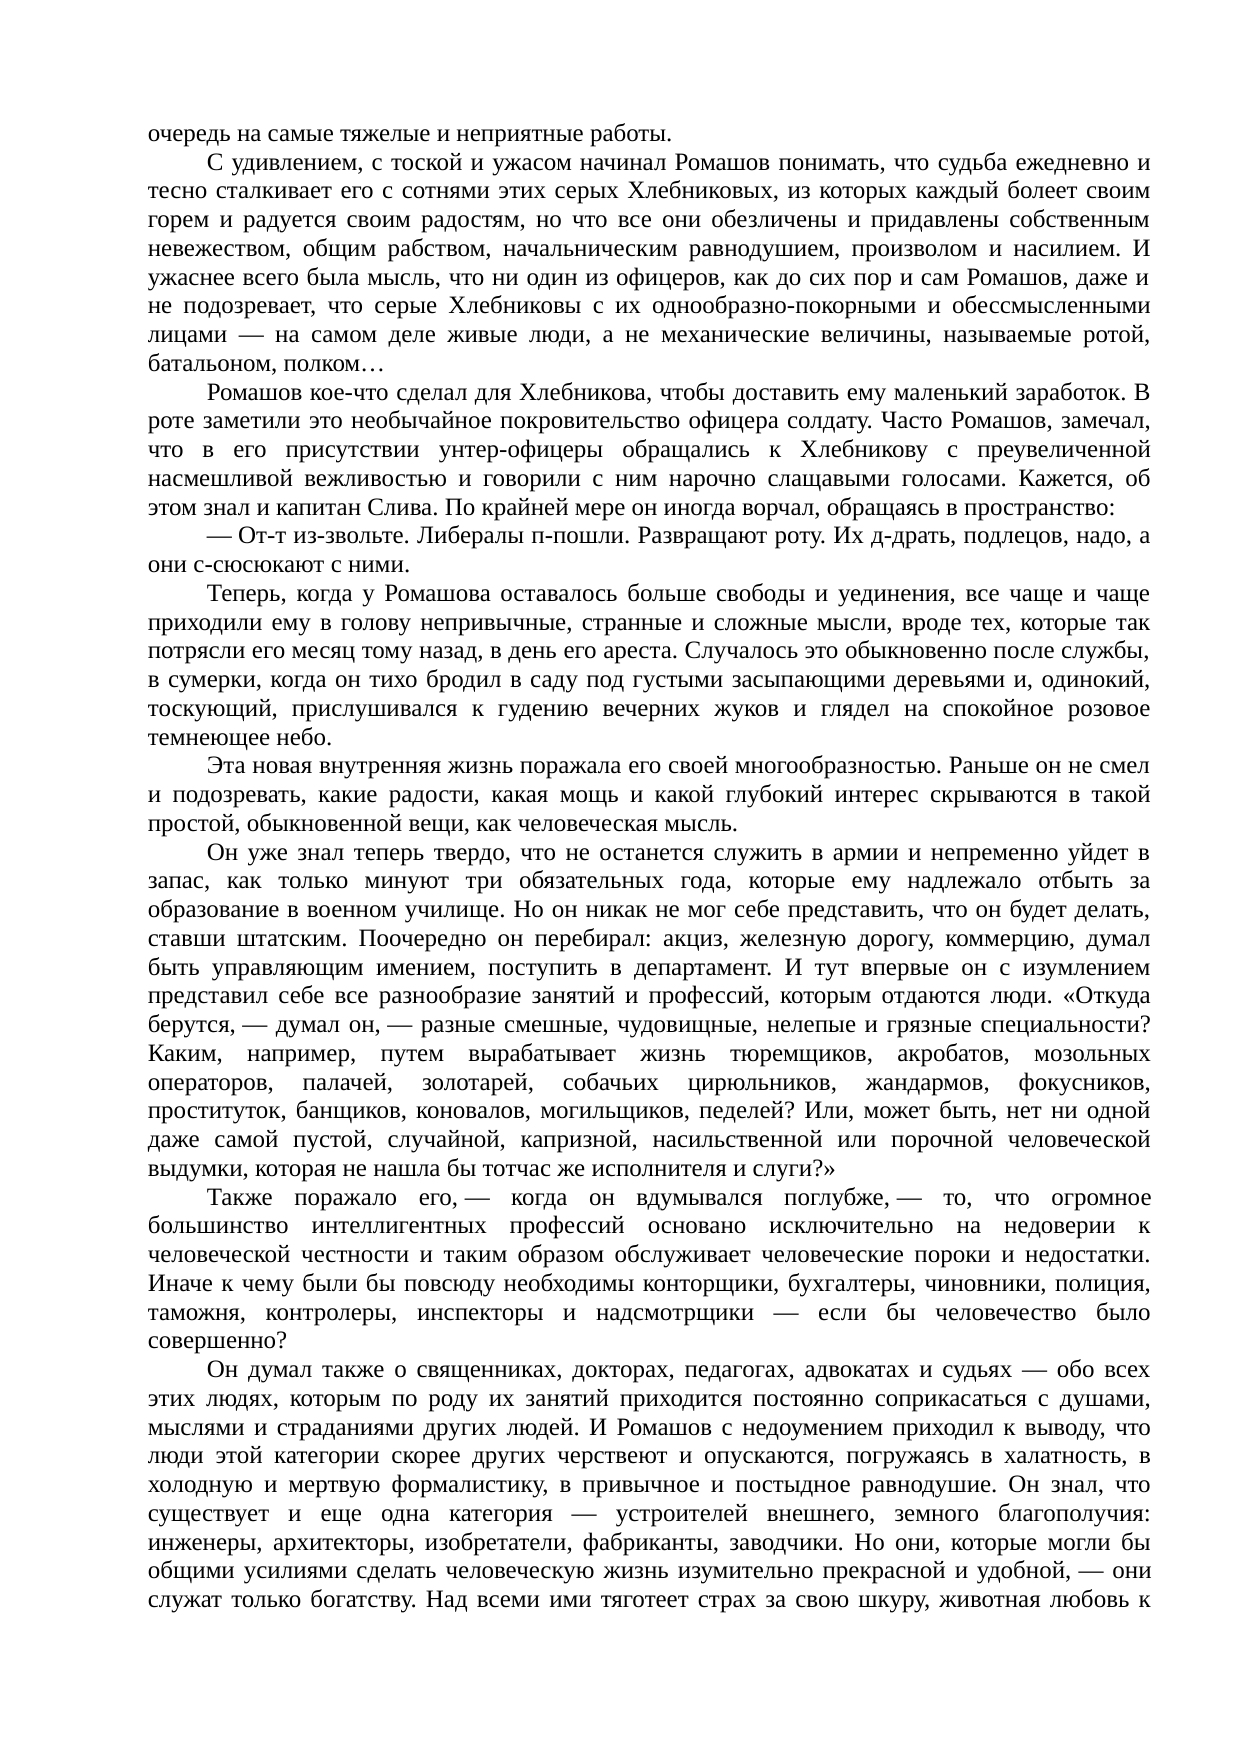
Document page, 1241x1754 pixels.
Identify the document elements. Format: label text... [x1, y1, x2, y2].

text Он уже знал теперь твердо, что не останется служить в армии и непременно уйдет в запас, как только минуют три обязательных года, которые ему надлежало отбыть за образование в военном училище. Но он никак не мог себе представить, что он будет делать, ставши штатским. Поочередно он перебирал: акциз, железную дорогу, коммерцию, думал быть управляющим имением, поступить в департамент. И тут впервые он с изумлением представил себе все разнообразие занятий и профессий, которым отдаются люди. «Откуда берутся, — думал он, — разные смешные, чудовищные, нелепые и грязные специальности? Каким, например, путем вырабатывает жизнь тюремщиков, акробатов, мозольных операторов, палачей, золотарей, собачьих цирюльников, жандармов, фокусников, проституток, банщиков, коновалов, могильщиков, педелей? Или, может быть, нет ни одной даже самой пустой, случайной, капризной, насильственной или порочной человеческой выдумки, которая не нашла бы тотчас же исполнителя и слуги?» [148, 837, 1152, 1182]
text Эта новая внутренняя жизнь поражала его своей многообразностью. Раньше он не смел и подозревать, какие радости, какая мощь и какой глубокий интерес скрываются в такой простой, обыкновенной вещи, как человеческая мысль. [148, 751, 1152, 837]
text Теперь, когда у Ромашова оставалось больше свободы и уединения, все чаще и чаще приходили ему в голову непривычные, странные и сложные мысли, вроде тех, которые так потрясли его месяц тому назад, в день его ареста. Случалось это обыкновенно после службы, в сумерки, когда он тихо бродил в саду под густыми засыпающими деревьями и, одинокий, тоскующий, прислушивался к гудению вечерних жуков и глядел на спокойное розовое темнеющее небо. [148, 578, 1152, 751]
text Ромашов кое-что сделал для Хлебникова, чтобы доставить ему маленький заработок. В роте заметили это необычайное покровительство офицера солдату. Часто Ромашов, замечал, что в его присутствии унтер-офицеры обращались к Хлебникову с преувеличенной насмешливой вежливостью и говорили с ним нарочно слащавыми голосами. Кажется, об этом знал и капитан Слива. По крайней мере он иногда ворчал, обращаясь в пространство: [148, 377, 1152, 521]
text Также поражало его, — когда он вдумывался поглубже, — то, что огромное большинство интеллигентных профессий основано исключительно на недоверии к человеческой честности и таким образом обслуживает человеческие пороки и недостатки. Иначе к чему были бы повсюду необходимы конторщики, бухгалтеры, чиновники, полиция, таможня, контролеры, инспекторы и надсмотрщики — если бы человечество было совершенно? [148, 1182, 1152, 1354]
text очередь на самые тяжелые и неприятные работы. [148, 118, 1152, 147]
text — От-т из-звольте. Либералы п-пошли. Развращают роту. Их д-драть, подлецов, надо, а они с-сюсюкают с ними. [148, 521, 1152, 578]
text С удивлением, с тоской и ужасом начинал Ромашов понимать, что судьба ежедневно и тесно сталкивает его с сотнями этих серых Хлебниковых, из которых каждый болеет своим горем и радуется своим радостям, но что все они обезличены и придавлены собственным невежеством, общим рабством, начальническим равнодушием, произволом и насилием. И ужаснее всего была мысль, что ни один из офицеров, как до сих пор и сам Ромашов, даже и не подозревает, что серые Хлебниковы с их однообразно-покорными и обессмысленными лицами — на самом деле живые люди, а не механические величины, называемые ротой, батальоном, полком… [148, 147, 1152, 377]
text Он думал также о священниках, докторах, педагогах, адвокатах и судьях — обо всех этих людях, которым по роду их занятий приходится постоянно соприкасаться с душами, мыслями и страданиями других людей. И Ромашов с недоумением приходил к выводу, что люди этой категории скорее других черствеют и опускаются, погружаясь в халатность, в холодную и мертвую формалистику, в привычное и постыдное равнодушие. Он знал, что существует и еще одна категория — устроителей внешнего, земного благополучия: инженеры, архитекторы, изобретатели, фабриканты, заводчики. Но они, которые могли бы общими усилиями сделать человеческую жизнь изумительно прекрасной и удобной, — они служат только богатству. Над всеми ими тяготеет страх за свою шкуру, животная любовь к [148, 1354, 1152, 1613]
